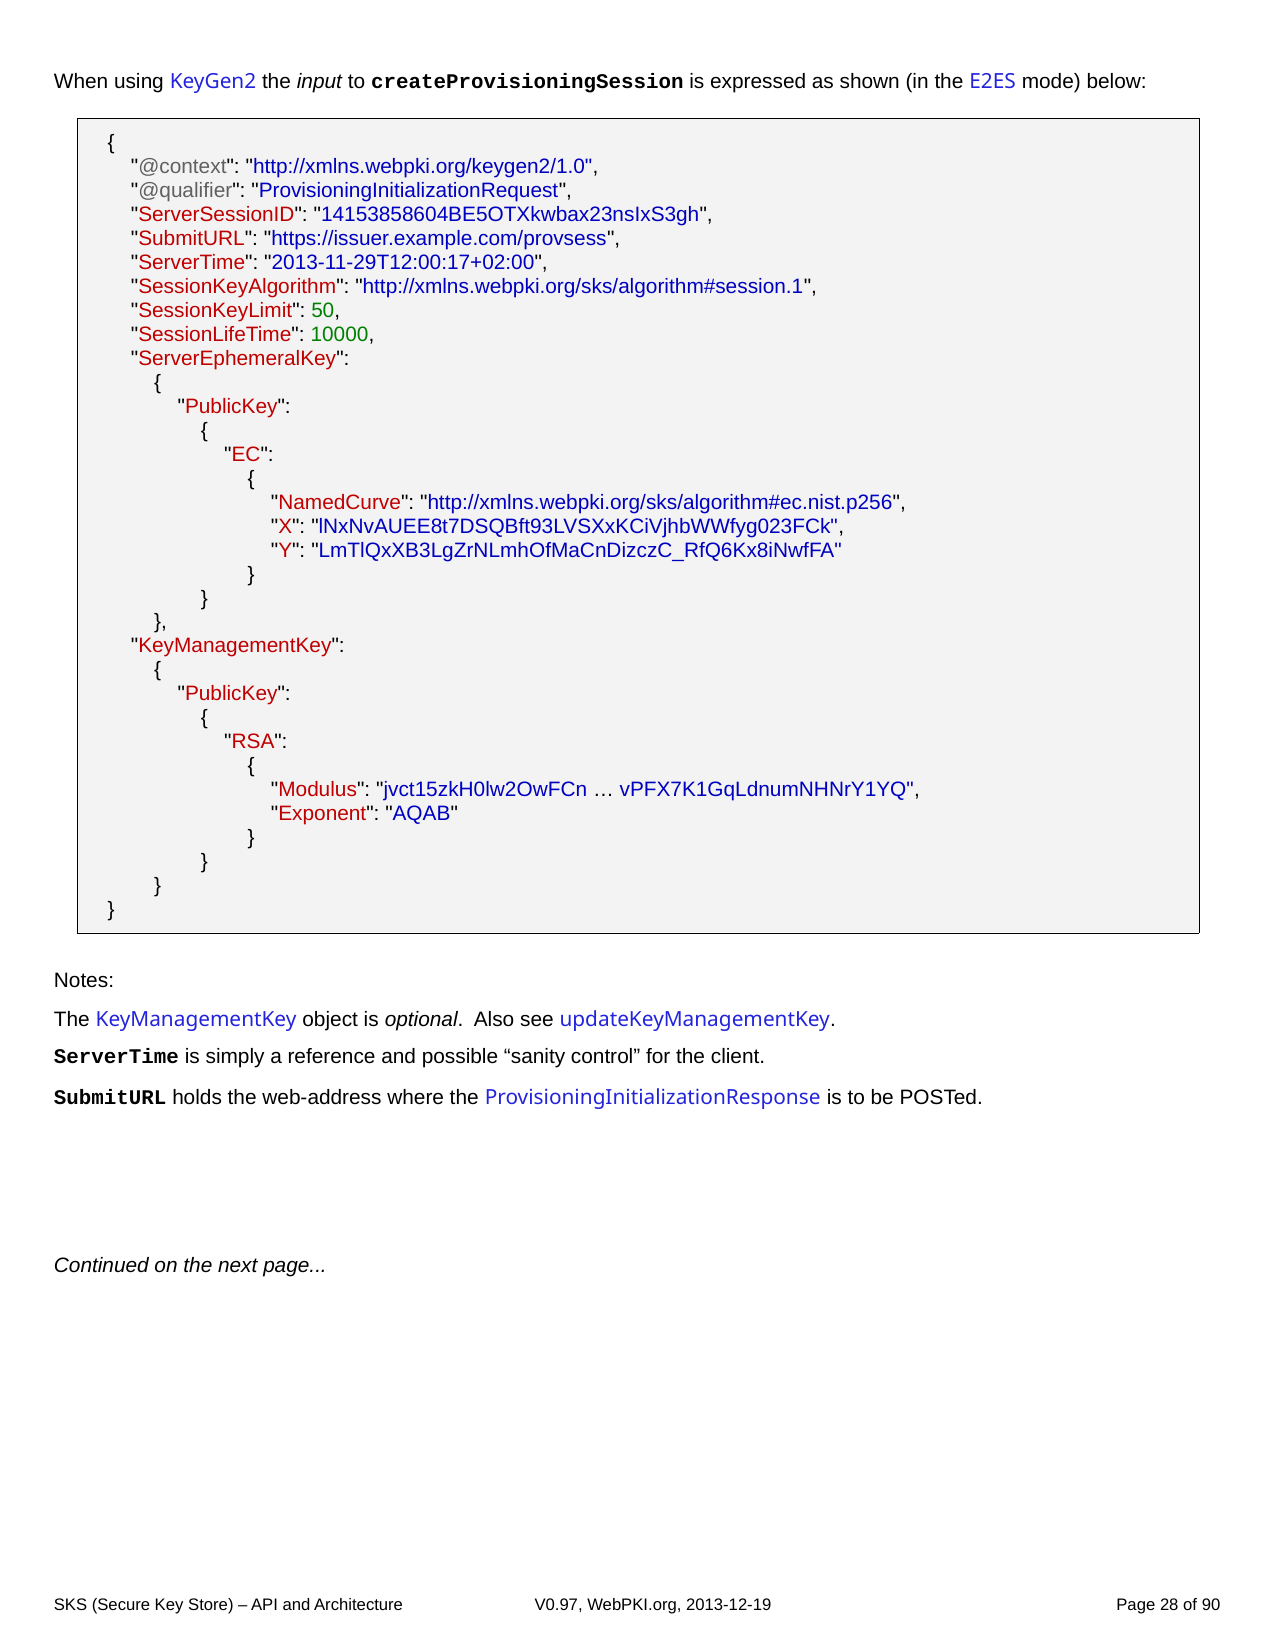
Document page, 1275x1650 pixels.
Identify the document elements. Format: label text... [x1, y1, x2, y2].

table_header { "@context": "http://xmlns.webpki.org/keygen2/1.0", "@qualifier": "ProvisioningInitializationRequest", "ServerSessionID": "14153858604BE5OTXkwbax23nsIxS3gh", "SubmitURL": "https://issuer.example.com/provsess", "ServerTime": "2013-11-29T12:00:17+02:00", "SessionKeyAlgorithm": "http://xmlns.webpki.org/sks/algorithm#session.1", "SessionKeyLimit": 50, "SessionLifeTime": 10000, "ServerEphemeralKey": { "PublicKey": { "EC": { "NamedCurve": "http://xmlns.webpki.org/sks/algorithm#ec.nist.p256", "X": "lNxNvAUEE8t7DSQBft93LVSXxKCiVjhbWWfyg023FCk", "Y": "LmTlQxXB3LgZrNLmhOfMaCnDizczC_RfQ6Kx8iNwfFA" } } }, "KeyManagementKey": { "PublicKey": { "RSA": { "Modulus": "jvct15zkH0lw2OwFCn … vPFX7K1GqLdnumNHNrY1YQ", "Exponent": "AQAB" } } } } [78, 119, 1199, 932]
text Notes: [54, 968, 1221, 992]
text When using KeyGen2 the input to createProvisioningSession is expressed as shown (in the E2ES mode) below: [54, 66, 1221, 118]
text The KeyManagementKey object is optional. Also see updateKeyManagementKey. [54, 1004, 1221, 1032]
text Continued on the next page... [54, 1253, 1221, 1277]
text SubmitURL holds the web-address where the ProvisioningInitializationResponse is to be POSTed. [54, 1082, 1221, 1110]
text ServerTime is simply a reference and possible “sanity control” for the client. [54, 1044, 1221, 1070]
